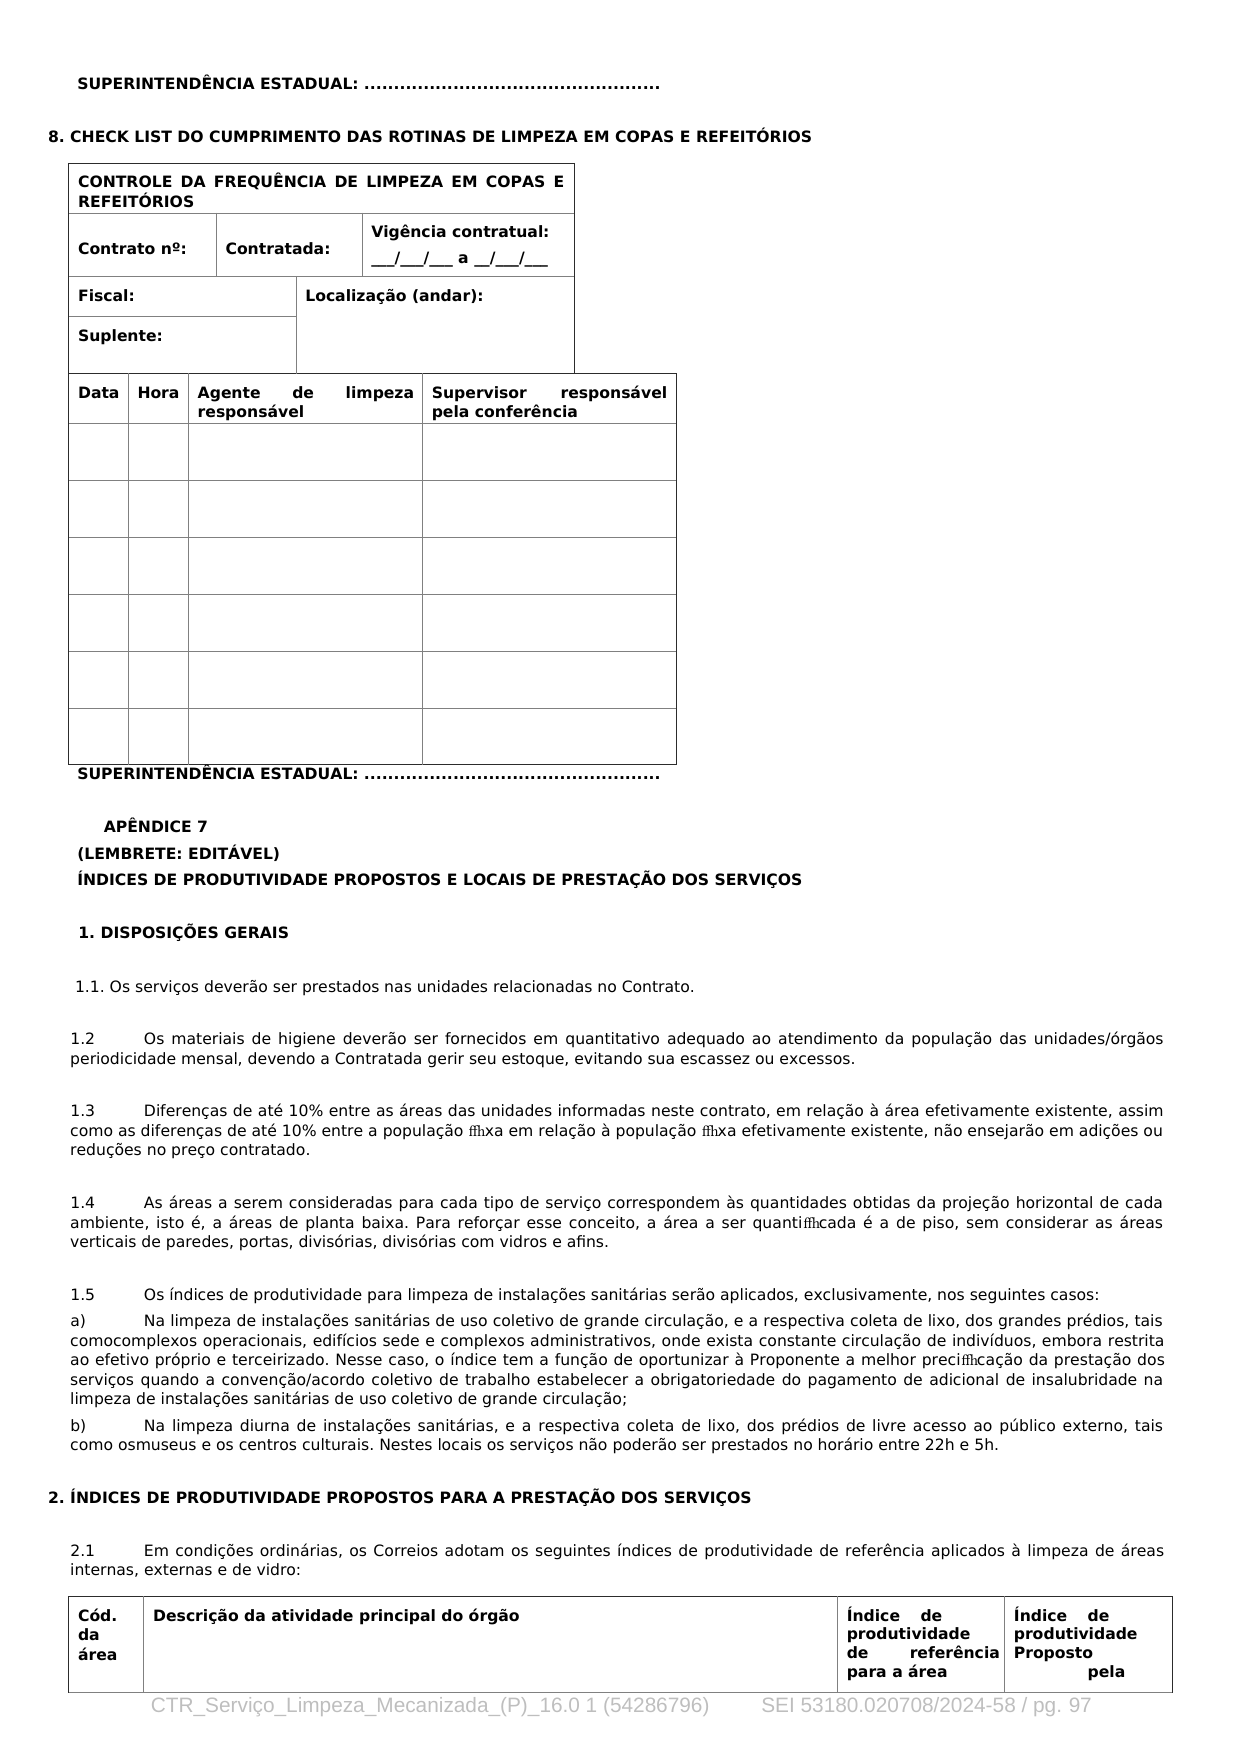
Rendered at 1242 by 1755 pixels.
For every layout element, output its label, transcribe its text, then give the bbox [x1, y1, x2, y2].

table_cell [575, 276, 676, 316]
table_cell [423, 481, 676, 537]
table_cell [575, 213, 676, 276]
table_cell [129, 652, 188, 707]
text SUPERINTENDÊNCIA ESTADUAL: .................................................. [77, 75, 1183, 93]
table_cell [129, 709, 188, 764]
table_cell [129, 481, 188, 537]
table_cell [575, 316, 676, 373]
table_cell Data [69, 374, 128, 423]
table_cell [69, 595, 128, 651]
text (LEMBRETE: EDITÁVEL) [77, 845, 1183, 863]
list Na limpeza diurna de instalações sanitárias, e a respectiva coleta de lixo, dos prédios de livre acesso ao público externo, tais como osmuseus e os centros culturais. Nestes locais os serviços não poderão ser prestados no horário entre 22h e 5h. [70, 1417, 1166, 1454]
table_cell Contratada: [217, 214, 362, 276]
table_cell [69, 424, 128, 480]
table_header CONTROLE DA FREQUÊNCIA DE LIMPEZA EM COPAS E REFEITÓRIOS [69, 164, 574, 213]
text SUPERINTENDÊNCIA ESTADUAL: .................................................. [77, 765, 1183, 783]
list Na limpeza de instalações sanitárias de uso coletivo de grande circulação, e a respectiva coleta de lixo, dos grandes prédios, tais comocomplexos operacionais, edifícios sede e complexos administrativos, onde exista constante circulação de indivíduos, embora restrita ao efetivo próprio e terceirizado. Nesse caso, o índice tem a função de oportunizar à Proponente a melhor precicação da prestação dos serviços quando a convenção/acordo coletivo de trabalho estabelecer a obrigatoriedade do pagamento de adicional de insalubridade na limpeza de instalações sanitárias de uso coletivo de grande circulação; [70, 1312, 1166, 1408]
table_cell [129, 424, 188, 480]
table_cell [189, 424, 422, 480]
table_cell [423, 709, 676, 764]
table_cell [69, 652, 128, 707]
table_cell [189, 481, 422, 537]
table_cell [69, 538, 128, 594]
table_cell Localização (andar): [297, 277, 574, 373]
text APÊNDICE 7 [103, 818, 1183, 837]
table_cell [69, 709, 128, 764]
text 1.1. Os serviços deverão ser prestados nas unidades relacionadas no Contrato. [75, 977, 1166, 996]
table_header Cód. da área [69, 1597, 143, 1692]
list Em condições ordinárias, os Correios adotam os seguintes índices de produtividade de referência aplicados à limpeza de áreas internas, externas e de vidro: [70, 1542, 1166, 1579]
table_cell [423, 652, 676, 707]
list Diferenças de até 10% entre as áreas das unidades informadas neste contrato, em relação à área efetivamente existente, assim como as diferenças de até 10% entre a população xa em relação à população xa efetivamente existente, não ensejarão em adições ou reduções no preço contratado. [70, 1102, 1166, 1159]
table_cell Fiscal: [69, 277, 296, 316]
table_cell Supervisor responsável pela conferência [423, 374, 676, 423]
table_cell Agente de limpeza responsável [189, 374, 422, 423]
table_cell Suplente: [69, 317, 296, 373]
table_cell [189, 709, 422, 764]
table_cell [423, 538, 676, 594]
table_cell [423, 595, 676, 651]
table_cell [189, 595, 422, 651]
table_cell Vigência contratual: ___/___/___ a __/___/___ [363, 214, 574, 276]
table_header Índice de produtividade de referência para a área [838, 1597, 1004, 1692]
table_cell [189, 538, 422, 594]
table_header Descrição da atividade principal do órgão [144, 1597, 837, 1692]
text ÍNDICES DE PRODUTIVIDADE PROPOSTOS E LOCAIS DE PRESTAÇÃO DOS SERVIÇOS 1. DISPOSIÇÕES GERAIS [77, 871, 818, 942]
list Os materiais de higiene deverão ser fornecidos em quantitativo adequado ao atendimento da população das unidades/órgãos periodicidade mensal, devendo a Contratada gerir seu estoque, evitando sua escassez ou excessos. [70, 1030, 1166, 1068]
table_cell [129, 538, 188, 594]
list CHECK LIST DO CUMPRIMENTO DAS ROTINAS DE LIMPEZA EM COPAS E REFEITÓRIOS [48, 128, 1183, 146]
table_cell [69, 481, 128, 537]
table_cell Contrato nº: [69, 214, 216, 276]
table_header Índice de produtividade Proposto pela [1005, 1597, 1172, 1692]
list Os índices de produtividade para limpeza de instalações sanitárias serão aplicados, exclusivamente, nos seguintes casos: [70, 1286, 1166, 1304]
list ÍNDICES DE PRODUTIVIDADE PROPOSTOS PARA A PRESTAÇÃO DOS SERVIÇOS [48, 1489, 1183, 1507]
list As áreas a serem consideradas para cada tipo de serviço correspondem às quantidades obtidas da projeção horizontal de cada ambiente, isto é, a áreas de planta baixa. Para reforçar esse conceito, a área a ser quanticada é a de piso, sem considerar as áreas verticais de paredes, portas, divisórias, divisórias com vidros e afins. [70, 1194, 1166, 1251]
table_cell [189, 652, 422, 707]
table_cell [129, 595, 188, 651]
table_header [575, 163, 676, 213]
table_cell [423, 424, 676, 480]
table_cell Hora [129, 374, 188, 423]
